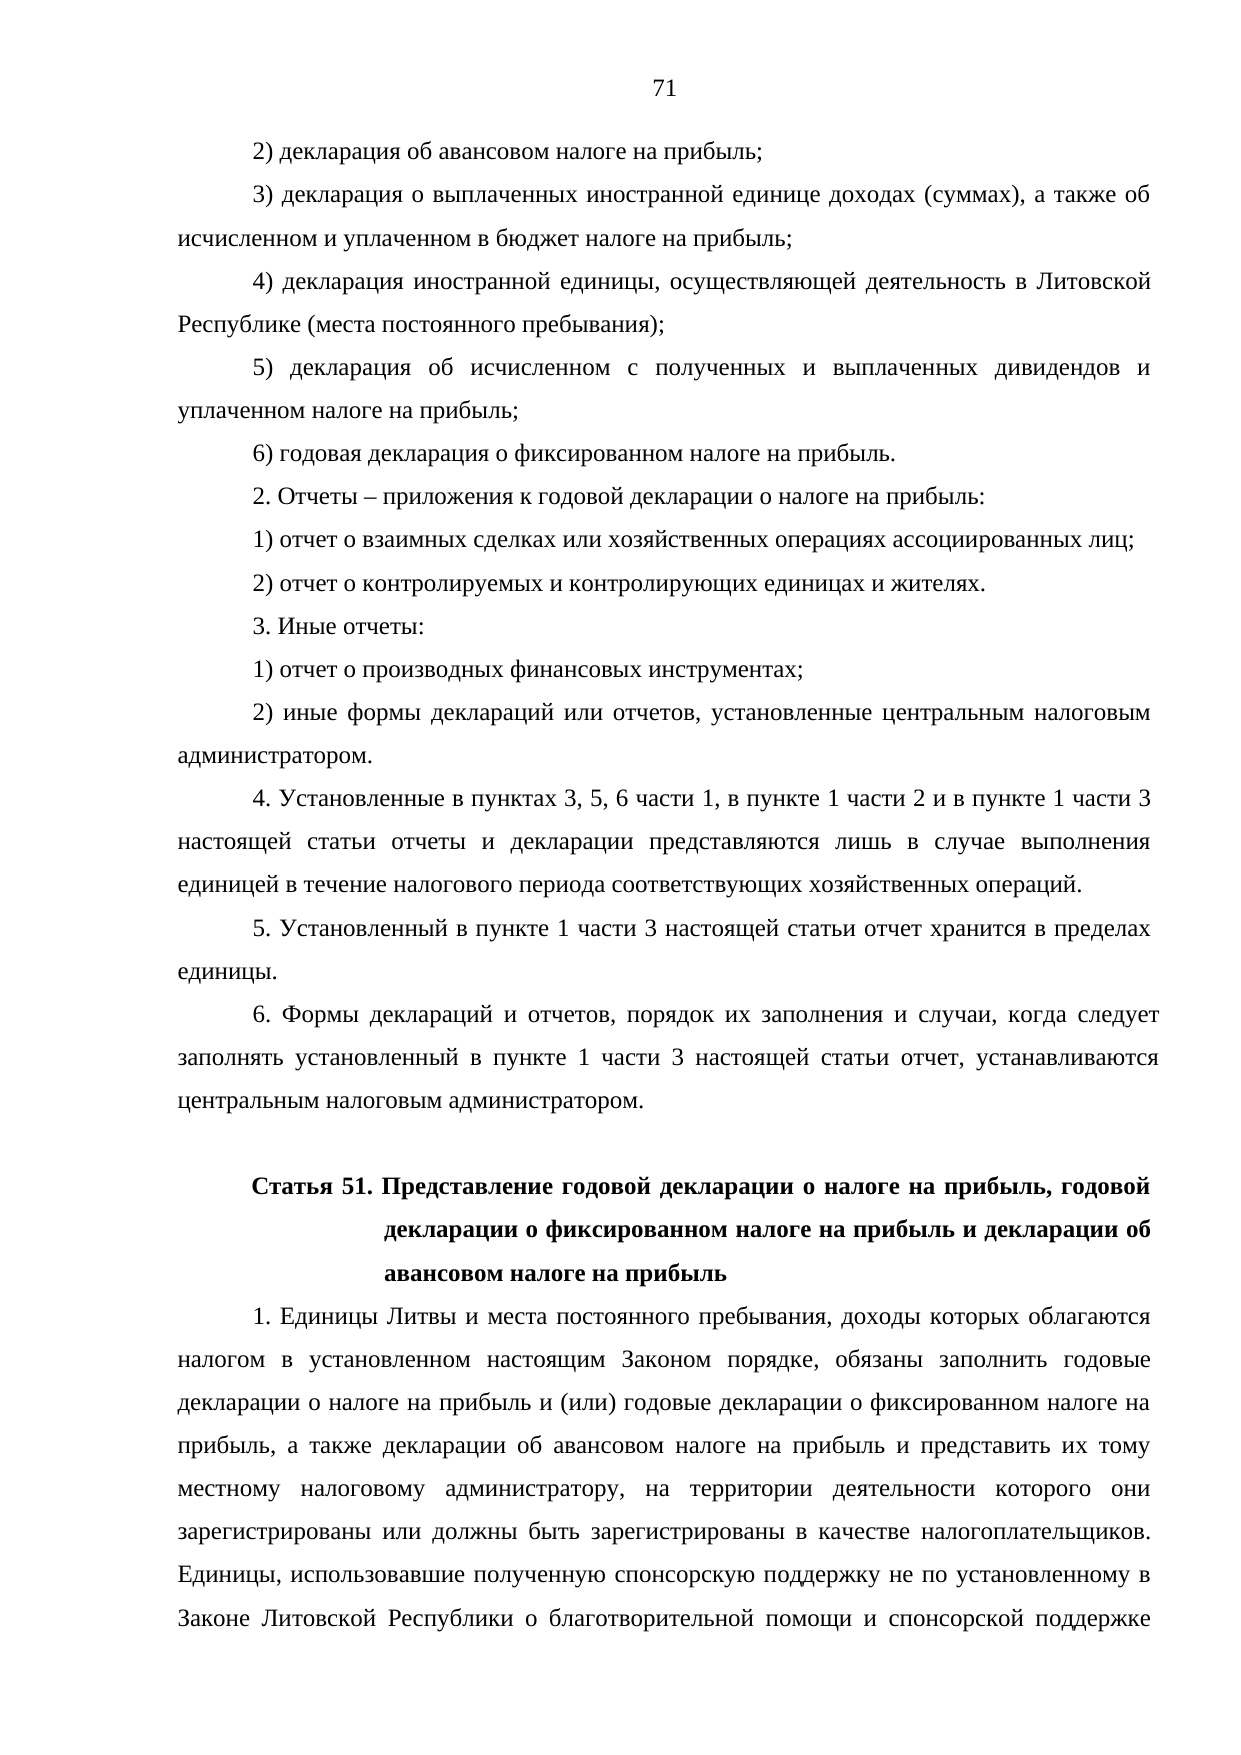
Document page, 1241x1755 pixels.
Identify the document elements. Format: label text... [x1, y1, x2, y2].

text 1) отчет о производных финансовых инструментах; [177, 654, 1152, 683]
text 4) декларация иностранной единицы, осуществляющей деятельность в Литовской Республике (места постоянного пребывания); [177, 266, 1152, 338]
text 5. Установленный в пункте 1 части 3 настоящей статьи отчет хранится в пределах единицы. [177, 913, 1152, 984]
text 1. Единицы Литвы и места постоянного пребывания, доходы которых облагаются налогом в установленном настоящим Законом порядке, обязаны заполнить годовые декларации о налоге на прибыль и (или) годовые декларации о фиксированном налоге на прибыль, а также декларации об авансовом налоге на прибыль и представить их тому местному налоговому администратору, на территории деятельности которого они зарегистрированы или должны быть зарегистрированы в качестве налогоплательщиков. Единицы, использовавшие полученную спонсорскую поддержку не по установленному в Законе Литовской Республики о благотворительной помощи и спонсорской поддержке [177, 1301, 1152, 1631]
text 6) годовая декларация о фиксированном налоге на прибыль. [177, 438, 1152, 467]
text 5) декларация об исчисленном с полученных и выплаченных дивидендов и уплаченном налоге на прибыль; [177, 352, 1152, 424]
text Статья 51. Представление годовой декларации о налоге на прибыль, годовой декларации о фиксированном налоге на прибыль и декларации об авансовом налоге на прибыль [251, 1171, 1152, 1286]
text 3) декларация о выплаченных иностранной единице доходах (суммах), а также об исчисленном и уплаченном в бюджет налоге на прибыль; [177, 179, 1152, 251]
text 2. Отчеты – приложения к годовой декларации о налоге на прибыль: [177, 481, 1152, 510]
text 2) отчет о контролируемых и контролирующих единицах и жителях. [177, 568, 1152, 596]
text 4. Установленные в пунктах 3, 5, 6 части 1, в пункте 1 части 2 и в пункте 1 части 3 настоящей статьи отчеты и декларации представляются лишь в случае выполнения единицей в течение налогового периода соответствующих хозяйственных операций. [177, 783, 1152, 898]
text 2) иные формы деклараций или отчетов, установленные центральным налоговым администратором. [177, 697, 1152, 769]
text 2) декларация об авансовом налоге на прибыль; [177, 136, 1152, 165]
text 6. Формы деклараций и отчетов, порядок их заполнения и случаи, когда следует заполнять установленный в пункте 1 части 3 настоящей статьи отчет, устанавливаются центральным налоговым администратором. [177, 999, 1160, 1114]
text 1) отчет о взаимных сделках или хозяйственных операциях ассоциированных лиц; [177, 524, 1152, 553]
text 3. Иные отчеты: [177, 611, 1152, 639]
